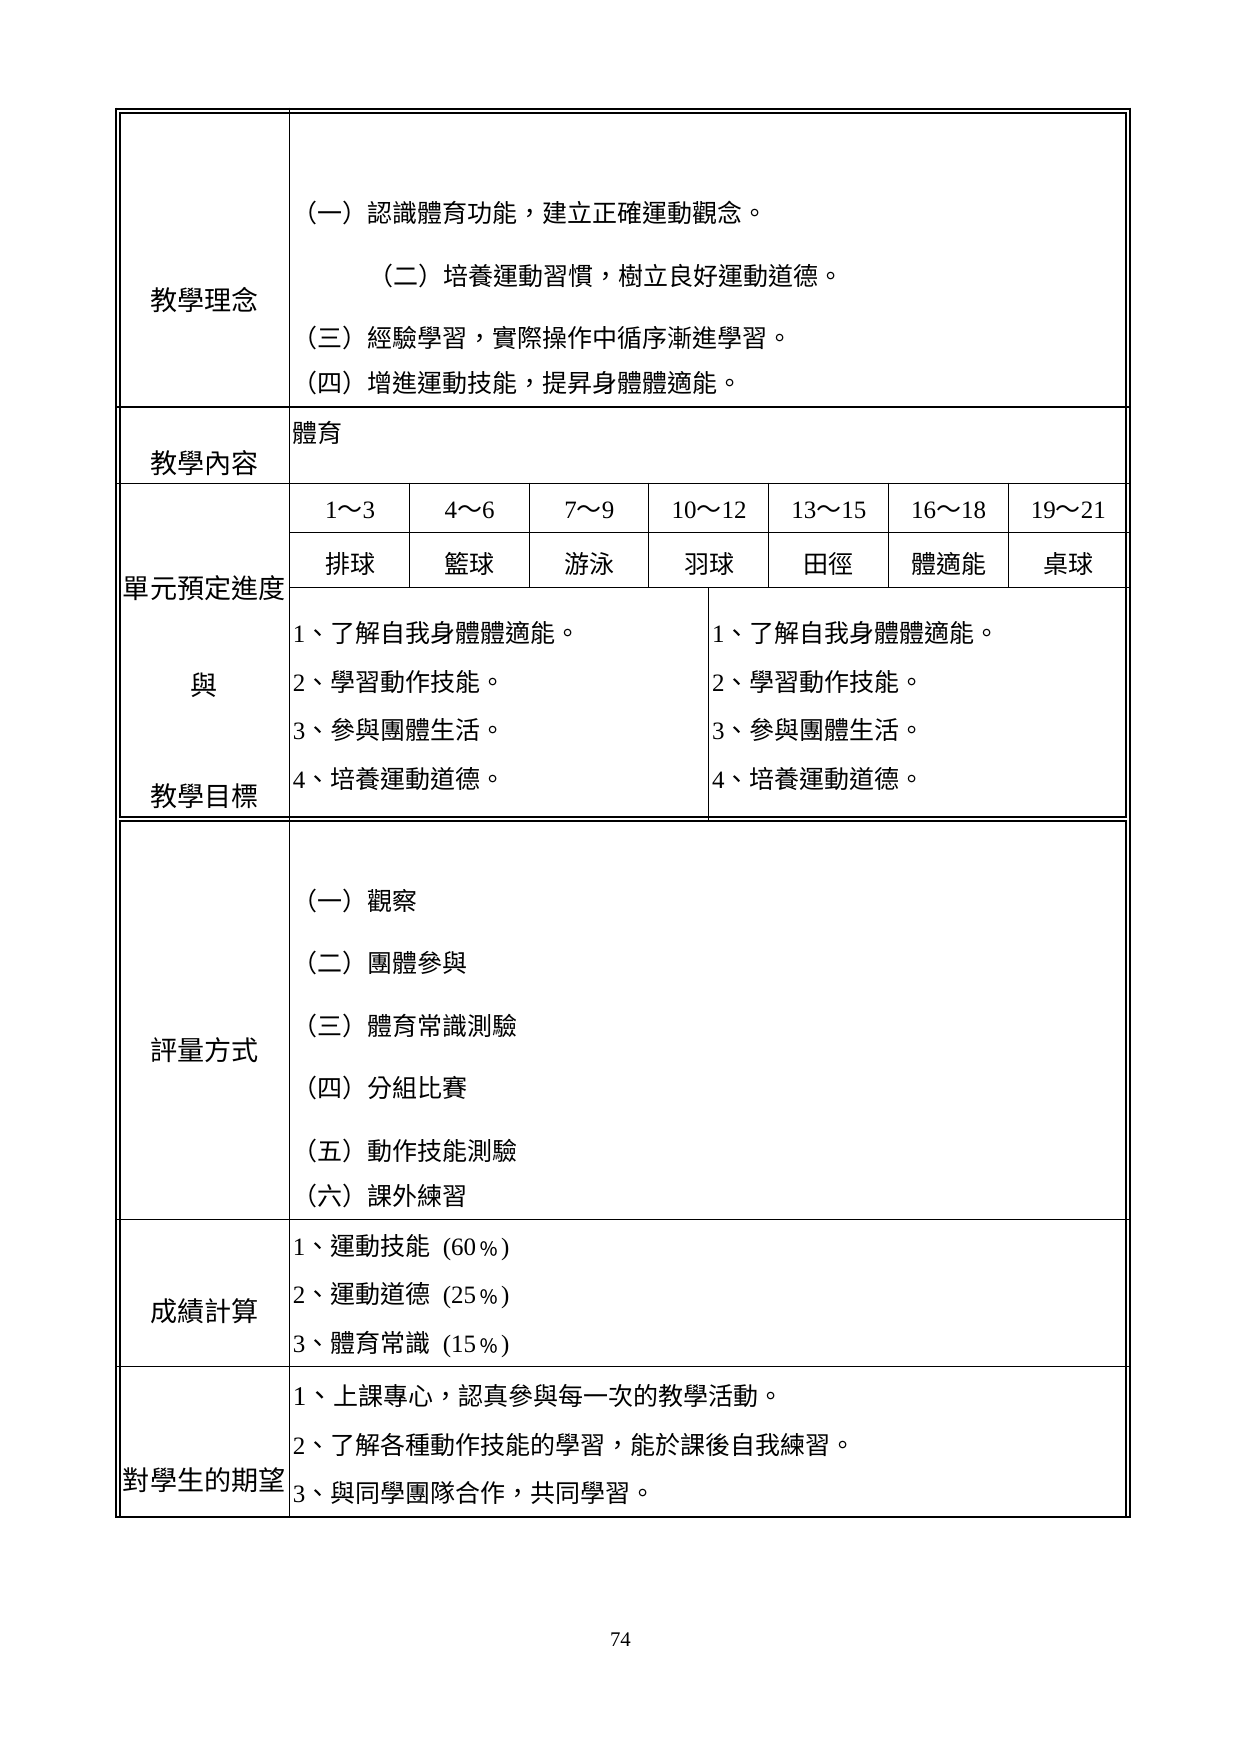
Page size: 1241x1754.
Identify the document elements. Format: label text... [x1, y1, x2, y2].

table_header （一）認識體育功能，建立正確運動觀念。 （二）培養運動習慣，樹立良好運動道德。 （三）經驗學習，實際操作中循序漸進學習。 （四）增進運動技能，提昇身體體適能。 [290, 114, 1125, 406]
table_cell 游泳 [530, 533, 648, 587]
table_cell 籃球 [410, 533, 529, 587]
table_cell 13～15 [769, 484, 888, 532]
table_cell 單元預定進度 與 教學目標 [121, 484, 289, 816]
table_cell 1、上課專心，認真參與每一次的教學活動。 2、了解各種動作技能的學習，能於課後自我練習。 3、與同學團隊合作，共同學習。 [290, 1367, 1125, 1516]
table_cell 對學生的期望 [121, 1367, 289, 1516]
table_cell 1、了解自我身體體適能。 2、學習動作技能。 3、參與團體生活。 4、培養運動道德。 [709, 588, 1125, 816]
table_cell 1、運動技能 (60﹪) 2、運動道德 (25﹪) 3、體育常識 (15﹪) [290, 1220, 1125, 1366]
table_cell 16～18 [889, 484, 1008, 532]
table_cell 7～9 [530, 484, 648, 532]
table_cell 田徑 [769, 533, 888, 587]
table_cell 成績計算 [121, 1220, 289, 1366]
table_cell 評量方式 [121, 822, 289, 1219]
table_cell 羽球 [649, 533, 768, 587]
table_cell 桌球 [1009, 533, 1125, 587]
table_cell 1～3 [290, 484, 409, 532]
table_cell 教學內容 [121, 408, 289, 483]
table_header 教學理念 [121, 114, 289, 406]
table_cell 1、了解自我身體體適能。 2、學習動作技能。 3、參與團體生活。 4、培養運動道德。 [290, 588, 708, 816]
table_cell 19～21 [1009, 484, 1125, 532]
table_cell 排球 [290, 533, 409, 587]
table_cell （一）觀察 （二）團體參與 （三）體育常識測驗 （四）分組比賽 （五）動作技能測驗 （六）課外練習 [290, 822, 1125, 1219]
table_cell 10～12 [649, 484, 768, 532]
table_cell 4～6 [410, 484, 529, 532]
table_cell 體育 [290, 408, 1125, 483]
table_cell 體適能 [889, 533, 1008, 587]
